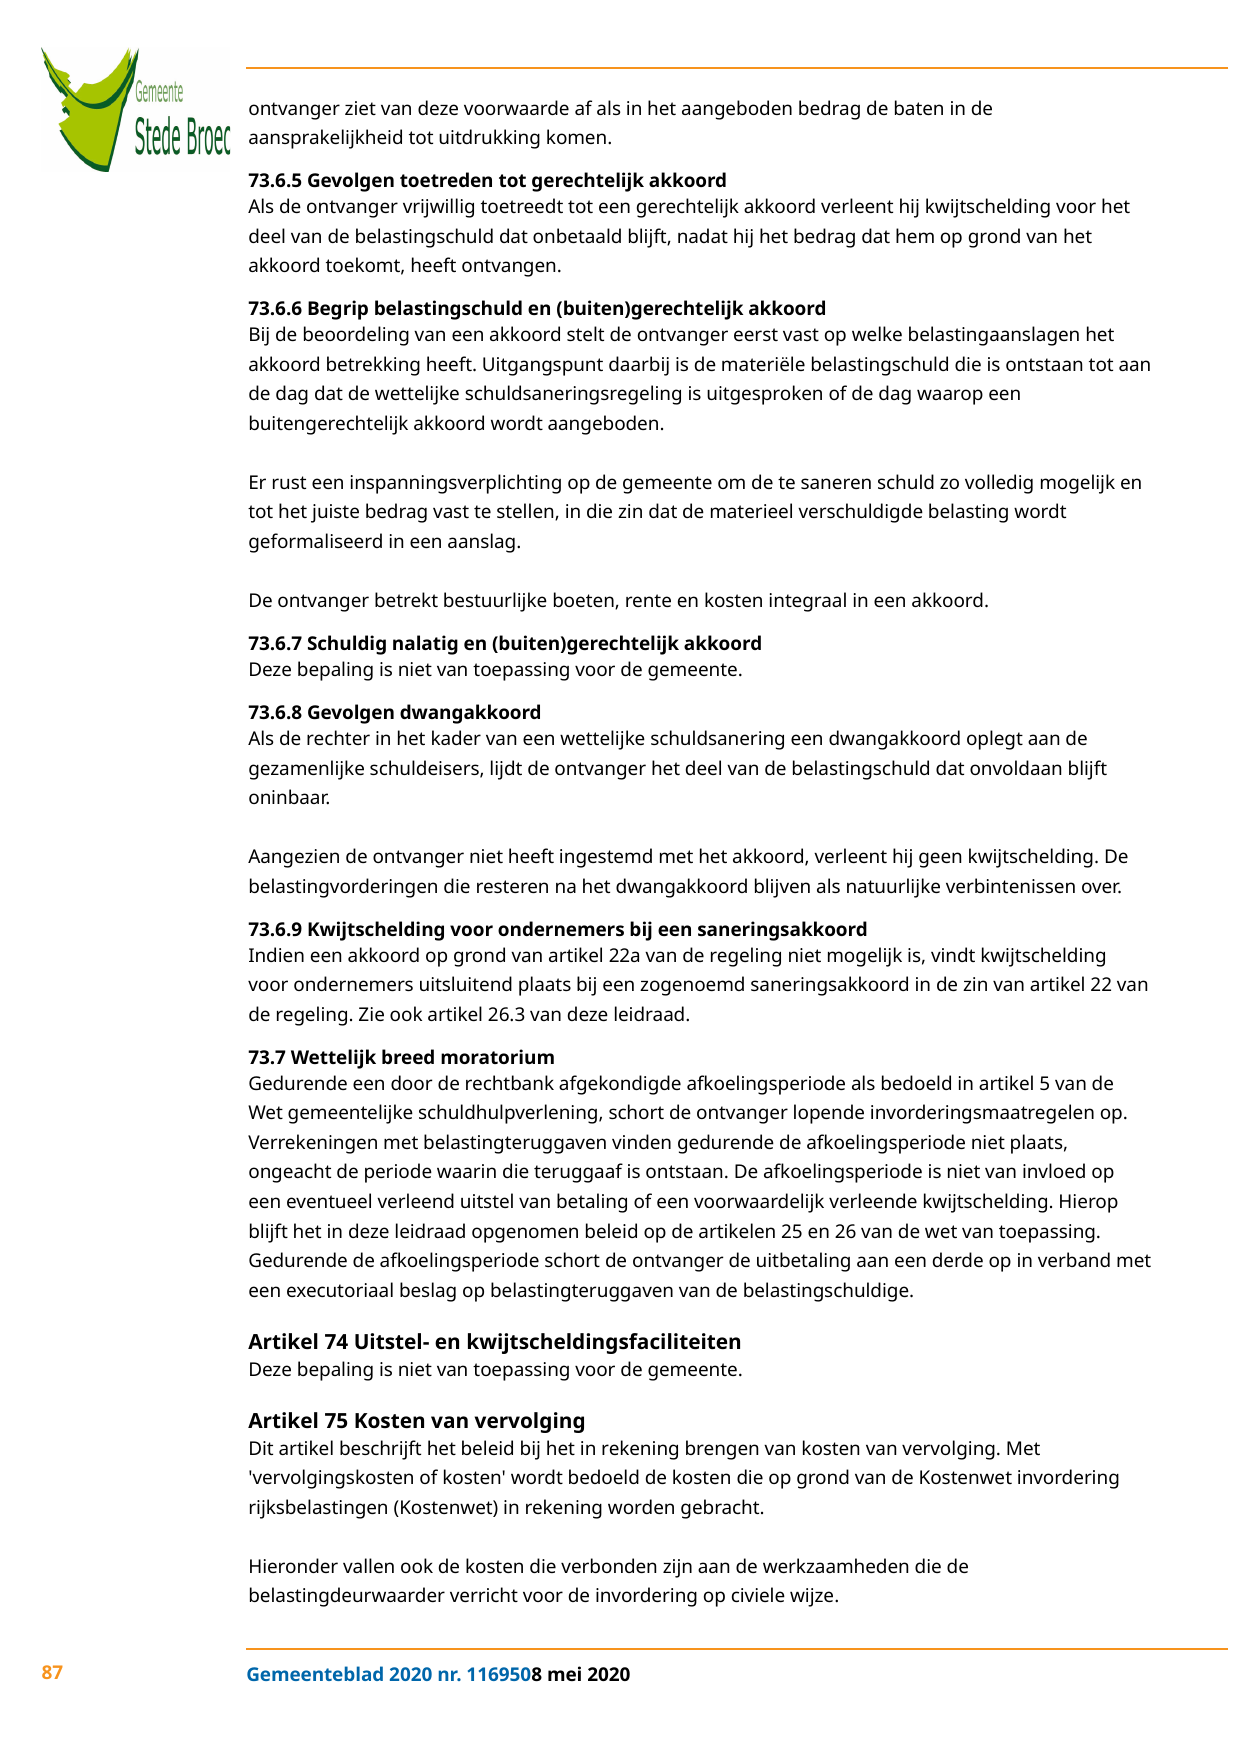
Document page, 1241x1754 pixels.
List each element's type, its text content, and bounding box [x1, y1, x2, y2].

text 73.6.5 Gevolgen toetreden tot gerechtelijk akkoord [248, 167, 1152, 193]
text Dit artikel beschrijft het beleid bij het in rekening brengen van kosten van vervolging. Met 'vervolgingskosten of kosten' wordt bedoeld de kosten die op grond van de Kostenwet invordering rijksbelastingen (Kostenwet) in rekening worden gebracht. [248, 1435, 1152, 1520]
text Als de rechter in het kader van een wettelijke schuldsanering een dwangakkoord oplegt aan de gezamenlijke schuldeisers, lijdt de ontvanger het deel van de belastingschuld dat onvoldaan blijft oninbaar. [248, 725, 1152, 810]
picture [41, 47, 231, 172]
text 73.6.9 Kwijtschelding voor ondernemers bij een saneringsakkoord [248, 916, 1152, 942]
text Gedurende een door de rechtbank afgekondigde afkoelingsperiode als bedoeld in artikel 5 van de Wet gemeentelijke schuldhulpverlening, schort de ontvanger lopende invorderingsmaatregelen op. Verrekeningen met belastingteruggaven vinden gedurende de afkoelingsperiode niet plaats, ongeacht de periode waarin die teruggaaf is ontstaan. De afkoelingsperiode is niet van invloed op een eventueel verleend uitstel van betaling of een voorwaardelijk verleende kwijtschelding. Hierop blijft het in deze leidraad opgenomen beleid op de artikelen 25 en 26 van de wet van toepassing. Gedurende de afkoelingsperiode schort de ontvanger de uitbetaling aan een derde op in verband met een executoriaal beslag op belastingteruggaven van de belastingschuldige. [248, 1070, 1152, 1303]
text 73.6.6 Begrip belastingschuld en (buiten)gerechtelijk akkoord [248, 296, 1152, 321]
text 73.7 Wettelijk breed moratorium [248, 1044, 1152, 1070]
text Hieronder vallen ook de kosten die verbonden zijn aan de werkzaamheden die de belastingdeurwaarder verricht voor de invordering op civiele wijze. [248, 1553, 1152, 1608]
text Artikel 74 Uitstel- en kwijtscheldingsfaciliteiten [248, 1327, 1152, 1356]
text 73.6.8 Gevolgen dwangakkoord [248, 699, 1152, 725]
text Aangezien de ontvanger niet heeft ingestemd met het akkoord, verleent hij geen kwijtschelding. De belastingvorderingen die resteren na het dwangakkoord blijven als natuurlijke verbintenissen over. [248, 843, 1152, 899]
text Indien een akkoord op grond van artikel 22a van de regeling niet mogelijk is, vindt kwijtschelding voor ondernemers uitsluitend plaats bij een zogenoemd saneringsakkoord in de zin van artikel 22 van de regeling. Zie ook artikel 26.3 van deze leidraad. [248, 942, 1152, 1027]
text ontvanger ziet van deze voorwaarde af als in het aangeboden bedrag de baten in de aansprakelijkheid tot uitdrukking komen. [248, 95, 1152, 150]
text 73.6.7 Schuldig nalatig en (buiten)gerechtelijk akkoord [248, 631, 1152, 656]
text De ontvanger betrekt bestuurlijke boeten, rente en kosten integraal in een akkoord. [248, 587, 1152, 613]
text Bij de beoordeling van een akkoord stelt de ontvanger eerst vast op welke belastingaanslagen het akkoord betrekking heeft. Uitgangspunt daarbij is de materiële belastingschuld die is ontstaan tot aan de dag dat de wettelijke schuldsaneringsregeling is uitgesproken of de dag waarop een buitengerechtelijk akkoord wordt aangeboden. [248, 321, 1152, 436]
text Als de ontvanger vrijwillig toetreedt tot een gerechtelijk akkoord verleent hij kwijtschelding voor het deel van de belastingschuld dat onbetaald blijft, nadat hij het bedrag dat hem op grond van het akkoord toekomt, heeft ontvangen. [248, 193, 1152, 278]
text Deze bepaling is niet van toepassing voor de gemeente. [248, 656, 1152, 682]
text Er rust een inspanningsverplichting op de gemeente om de te saneren schuld zo volledig mogelijk en tot het juiste bedrag vast te stellen, in die zin dat de materieel verschuldigde belasting wordt geformaliseerd in een aanslag. [248, 469, 1152, 554]
text Deze bepaling is niet van toepassing voor de gemeente. [248, 1356, 1152, 1382]
text Artikel 75 Kosten van vervolging [248, 1406, 1152, 1435]
